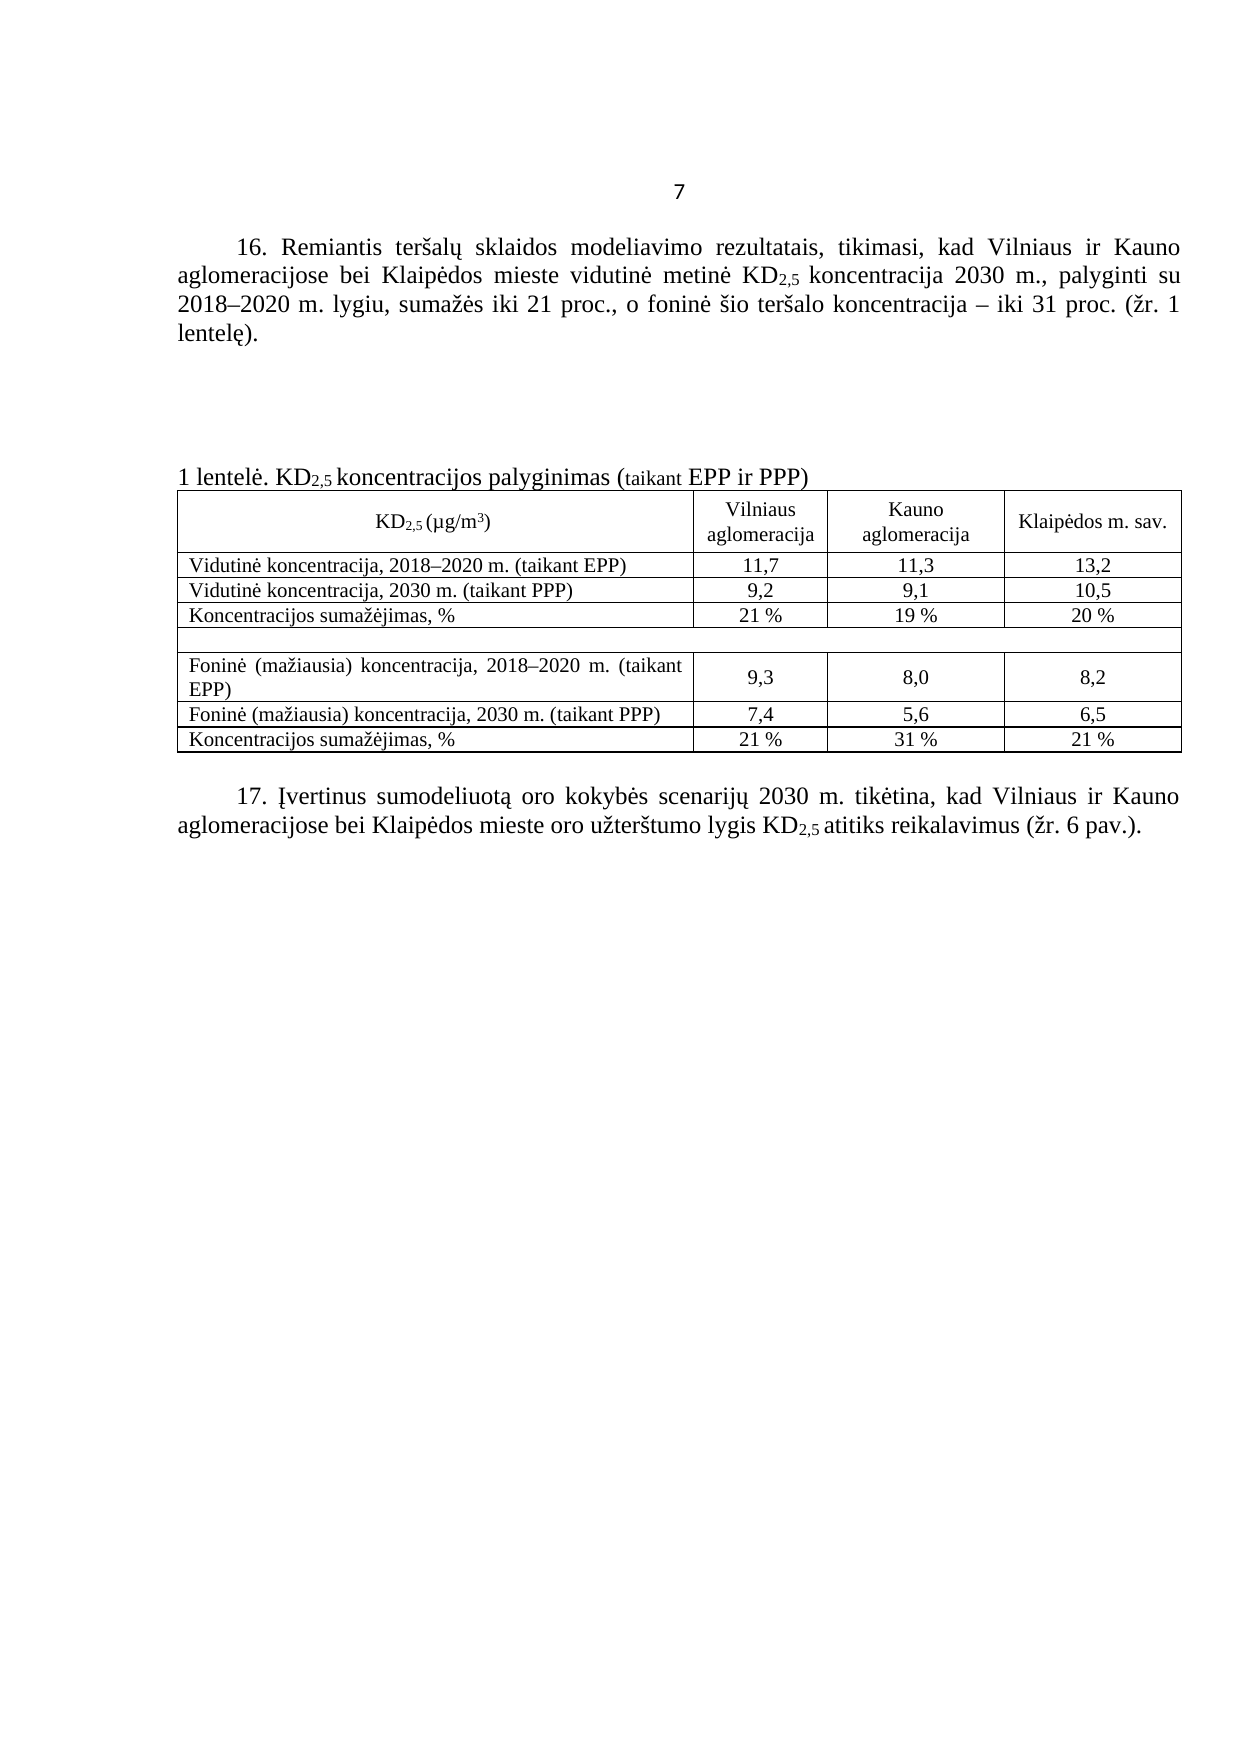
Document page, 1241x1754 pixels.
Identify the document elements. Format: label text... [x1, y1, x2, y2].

table_header Vilniaus aglomeracija [694, 491, 827, 552]
table_cell 9,3 [694, 653, 827, 701]
table_cell 21 % [694, 728, 827, 751]
table_cell 8,2 [1005, 653, 1181, 701]
table_cell 19 % [828, 603, 1004, 627]
table_cell Koncentracijos sumažėjimas, % [178, 603, 693, 627]
table_cell 11,7 [694, 553, 827, 577]
table_cell 21 % [1005, 728, 1181, 751]
table_cell Vidutinė koncentracija, 2018–2020 m. (taikant EPP) [178, 553, 693, 577]
table_cell 9,1 [828, 578, 1004, 602]
table_cell 5,6 [828, 702, 1004, 726]
table_cell Vidutinė koncentracija, 2030 m. (taikant PPP) [178, 578, 693, 602]
table_cell [178, 628, 1181, 652]
table_header KD2,5 (µg/m3) [178, 491, 693, 552]
table_cell 7,4 [694, 702, 827, 726]
table_cell 10,5 [1005, 578, 1181, 602]
table_cell 9,2 [694, 578, 827, 602]
table_cell 8,0 [828, 653, 1004, 701]
table_cell 6,5 [1005, 702, 1181, 726]
table_cell 31 % [828, 728, 1004, 751]
table_cell 20 % [1005, 603, 1181, 627]
table_cell 13,2 [1005, 553, 1181, 577]
table_cell Foninė (mažiausia) koncentracija, 2018–2020 m. (taikant EPP) [178, 653, 693, 701]
text 1 lentelė. KD2,5 koncentracijos palyginimas (taikant EPP ir PPP) [177, 462, 1181, 490]
table_header Kauno aglomeracija [828, 491, 1004, 552]
table_cell 21 % [694, 603, 827, 627]
text 16. Remiantis teršalų sklaidos modeliavimo rezultatais, tikimasi, kad Vilniaus ir Kauno aglomeracijose bei Klaipėdos mieste vidutinė metinė KD2,5 koncentracija 2030 m., palyginti su 2018–2020 m. lygiu, sumažės iki 21 proc., o foninė šio teršalo koncentracija – iki 31 proc. (žr. 1 lentelę). [177, 232, 1181, 347]
table_cell 11,3 [828, 553, 1004, 577]
table_header Klaipėdos m. sav. [1005, 491, 1181, 552]
table_cell Foninė (mažiausia) koncentracija, 2030 m. (taikant PPP) [178, 702, 693, 726]
text 17. Įvertinus sumodeliuotą oro kokybės scenarijų 2030 m. tikėtina, kad Vilniaus ir Kauno aglomeracijose bei Klaipėdos mieste oro užterštumo lygis KD2,5 atitiks reikalavimus (žr. 6 pav.). [177, 781, 1181, 839]
table_cell Koncentracijos sumažėjimas, % [178, 728, 693, 751]
